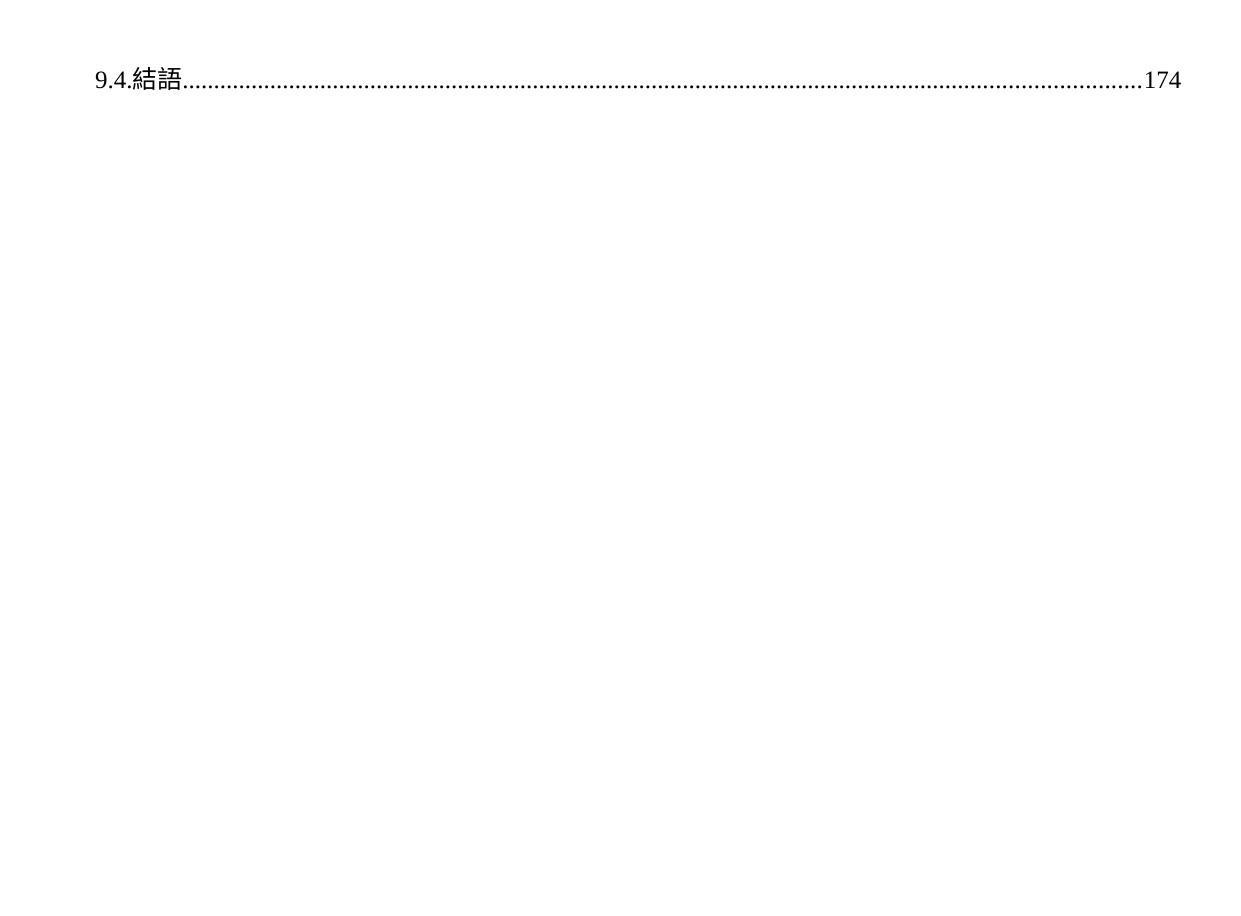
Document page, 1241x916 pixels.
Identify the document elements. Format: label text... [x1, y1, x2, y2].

text 9.4.結語 174 [88, 59, 1181, 95]
